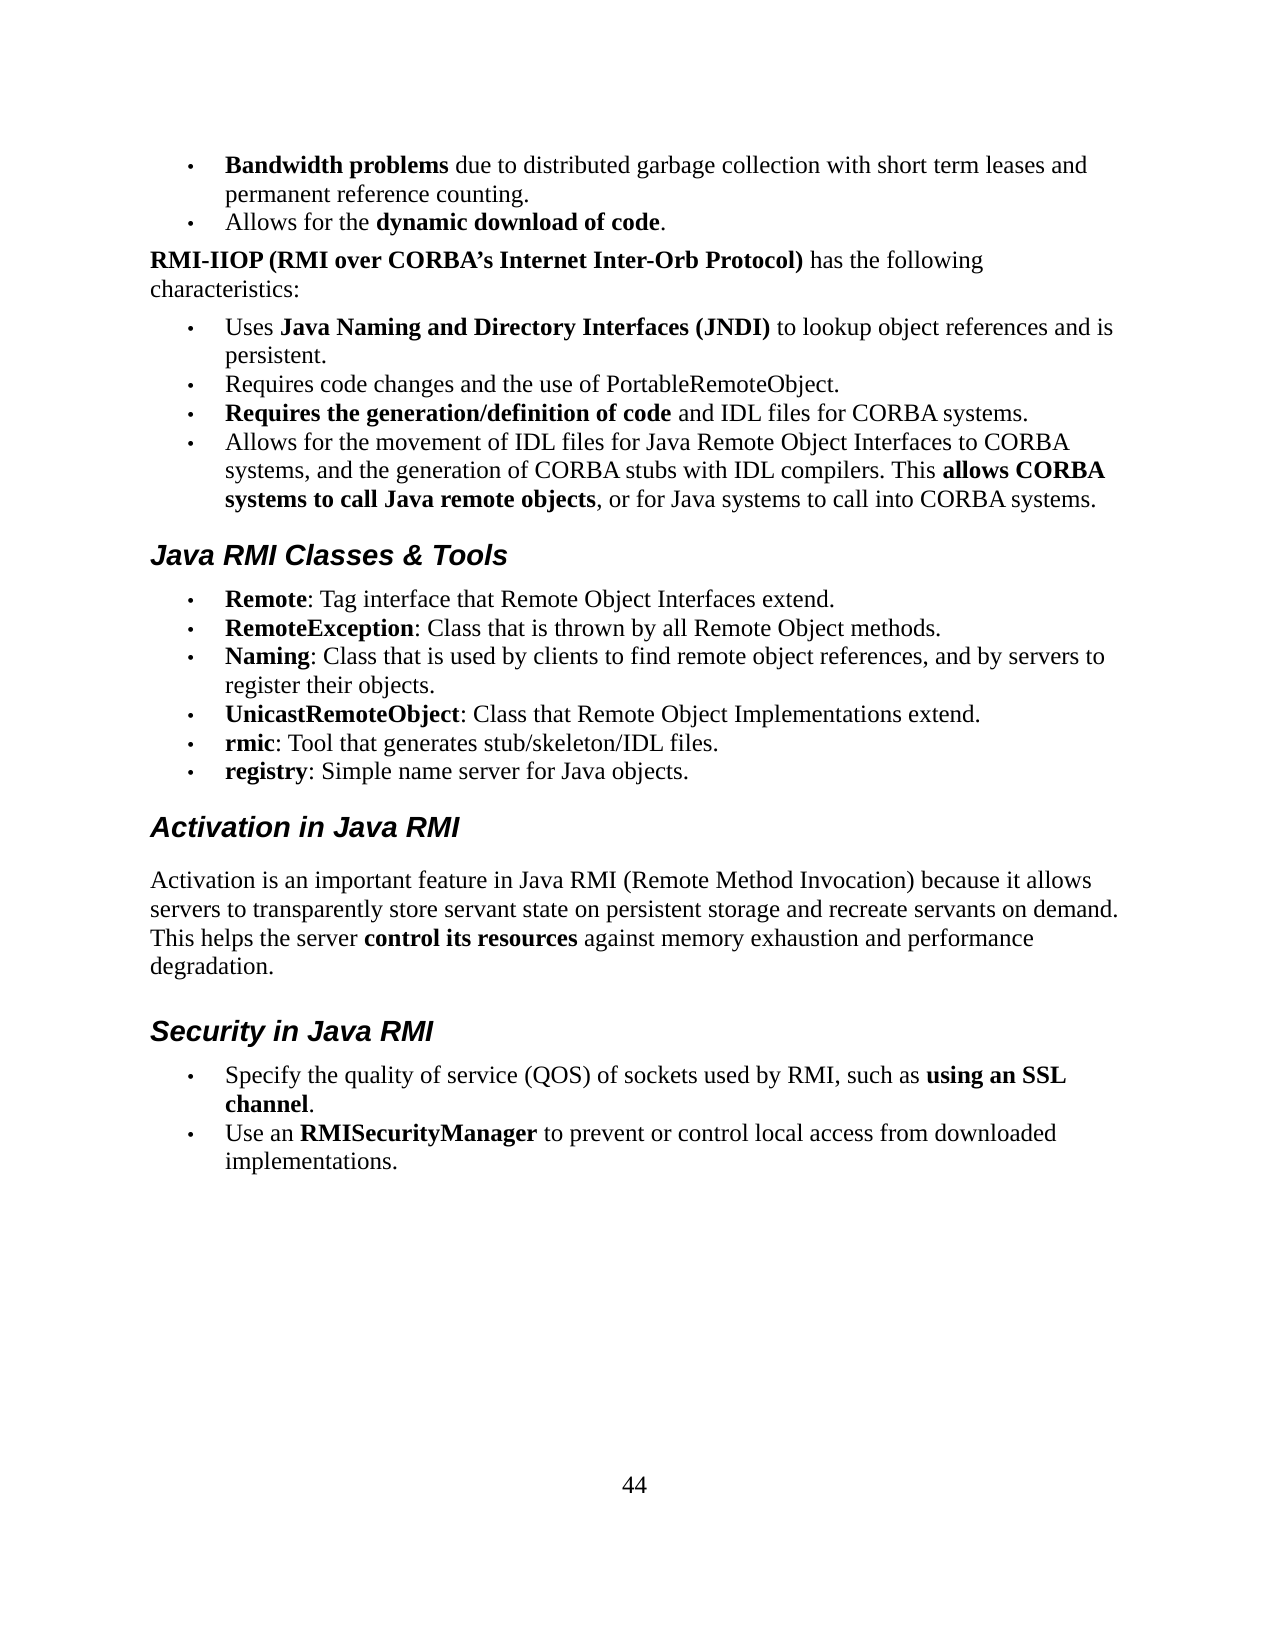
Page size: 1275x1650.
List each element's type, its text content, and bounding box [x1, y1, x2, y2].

list UnicastRemoteObject: Class that Remote Object Implementations extend. [187, 699, 1125, 728]
list Requires the generation/definition of code and IDL files for CORBA systems. [187, 398, 1125, 427]
list Requires code changes and the use of PortableRemoteObject. [187, 369, 1125, 398]
list Remote: Tag interface that Remote Object Interfaces extend. [187, 584, 1125, 613]
list Uses Java Naming and Directory Interfaces (JNDI) to lookup object references and is persistent. [187, 312, 1125, 369]
subtitle Activation in Java RMI [150, 810, 1125, 844]
list RemoteException: Class that is thrown by all Remote Object methods. [187, 613, 1125, 641]
list Use an RMISecurityManager to prevent or control local access from downloaded implementations. [187, 1118, 1125, 1175]
text RMI-IIOP (RMI over CORBA’s Internet Inter-Orb Protocol) has the following characteristics: [150, 245, 1125, 303]
list Bandwidth problems due to distributed garbage collection with short term leases and permanent reference counting. [187, 150, 1125, 207]
subtitle Security in Java RMI [150, 1014, 1125, 1048]
list Allows for the dynamic download of code. [187, 207, 1125, 236]
list Naming: Class that is used by clients to find remote object references, and by servers to register their objects. [187, 641, 1125, 699]
text Activation is an important feature in Java RMI (Remote Method Invocation) because it allows servers to transparently store servant state on persistent storage and recreate servants on demand. This helps the server control its resources against memory exhaustion and performance degradation. [150, 865, 1125, 980]
list rmic: Tool that generates stub/skeleton/IDL files. [187, 728, 1125, 756]
list Specify the quality of service (QOS) of sockets used by RMI, such as using an SSL channel. [187, 1060, 1125, 1118]
subtitle Java RMI Classes & Tools [150, 538, 1125, 571]
list Allows for the movement of IDL files for Java Remote Object Interfaces to CORBA systems, and the generation of CORBA stubs with IDL compilers. This allows CORBA systems to call Java remote objects, or for Java systems to call into CORBA systems. [187, 427, 1125, 513]
list registry: Simple name server for Java objects. [187, 756, 1125, 785]
